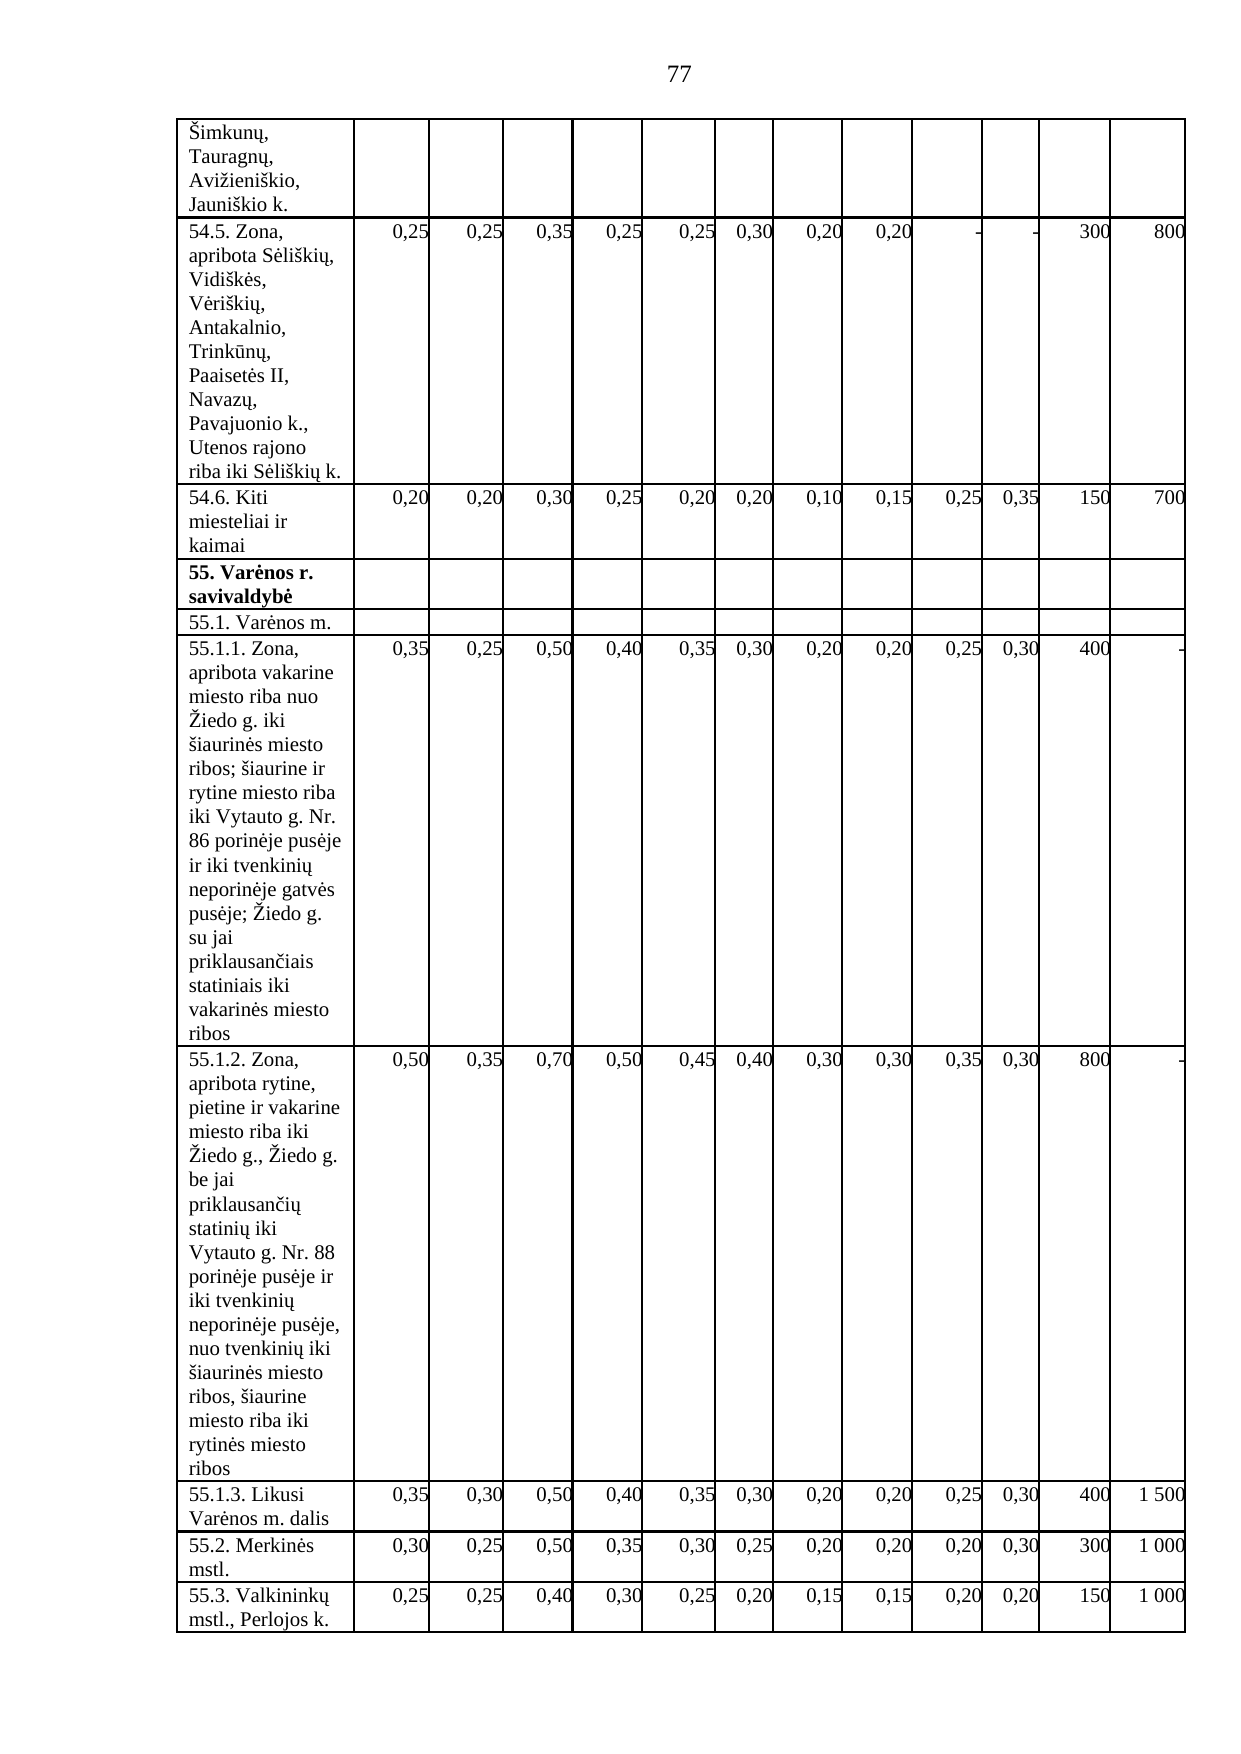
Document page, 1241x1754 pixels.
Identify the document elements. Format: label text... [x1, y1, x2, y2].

table_cell 0,20 [983, 1583, 1038, 1631]
table_cell 800 [1111, 219, 1184, 483]
table_cell 300 [1040, 1533, 1109, 1581]
table_cell 0,40 [716, 1047, 772, 1480]
table_cell 54.5. Zona, apribota Sėliškių, Vidiškės, Vėriškių, Antakalnio, Trinkūnų, Paaisetės II, Navazų, Pavajuonio k., Utenos rajono riba iki Sėliškių k. [178, 219, 353, 483]
table_cell [716, 120, 772, 216]
table_cell [1111, 610, 1184, 634]
table_cell 0,25 [355, 219, 428, 483]
table_cell [504, 610, 571, 634]
table_cell 0,25 [913, 1482, 981, 1530]
table_cell 0,25 [643, 219, 714, 483]
table_cell [574, 560, 641, 608]
table_cell - [983, 120, 1038, 216]
table_cell [355, 560, 428, 608]
table_cell 0,35 [430, 1047, 502, 1480]
table_cell 0,30 [983, 1533, 1038, 1581]
table_cell - [1111, 1047, 1184, 1480]
table_cell [355, 610, 428, 634]
table_cell 1 000 [1111, 1583, 1184, 1631]
table_cell 0,50 [504, 636, 571, 1045]
table_cell 0,30 [716, 636, 772, 1045]
table_cell Šimkunų, Tauragnų, Avižieniškio, Jauniškio k. [178, 120, 353, 216]
table_cell 0,25 [913, 485, 981, 557]
table_cell 400 [1040, 1482, 1109, 1530]
table_cell 0,20 [774, 636, 841, 1045]
table_cell [430, 120, 502, 216]
table_cell [843, 610, 911, 634]
table_cell 0,20 [774, 219, 841, 483]
table_cell - [913, 219, 981, 483]
table_cell 55. Varėnos r. savivaldybė [178, 560, 353, 608]
table_cell [774, 120, 841, 216]
table_cell - [1111, 636, 1184, 1045]
table_cell [716, 610, 772, 634]
table_cell 0,20 [355, 485, 428, 557]
table_cell [504, 560, 571, 608]
table_cell 0,35 [574, 1533, 641, 1581]
table_cell 0,25 [430, 1583, 502, 1631]
table_cell 0,10 [774, 485, 841, 557]
table_cell 150 [1040, 485, 1109, 557]
table_cell [430, 610, 502, 634]
table_cell [1040, 610, 1109, 634]
table_cell 0,20 [843, 636, 911, 1045]
table_cell 0,20 [843, 1482, 911, 1530]
table_cell 0,20 [774, 1533, 841, 1581]
table_cell 0,20 [643, 485, 714, 557]
table_cell [1040, 120, 1109, 216]
table_cell 0,40 [504, 1583, 571, 1631]
table_cell 0,70 [504, 1047, 571, 1480]
table_cell 0,35 [355, 1482, 428, 1530]
table_cell 0,35 [355, 636, 428, 1045]
table_cell 0,25 [430, 636, 502, 1045]
table_cell 0,15 [774, 1583, 841, 1631]
table_cell [504, 120, 571, 216]
table_cell 0,20 [774, 1482, 841, 1530]
table_cell 0,20 [913, 1583, 981, 1631]
table_cell [983, 560, 1038, 608]
table_cell 55.1. Varėnos m. [178, 610, 353, 634]
table_cell [913, 560, 981, 608]
table_cell 0,20 [913, 1533, 981, 1581]
table_cell 0,35 [643, 1482, 714, 1530]
table_cell 0,30 [983, 636, 1038, 1045]
table_cell 0,15 [843, 485, 911, 557]
table_cell 0,30 [843, 1047, 911, 1480]
table_cell [716, 560, 772, 608]
table_cell 0,25 [913, 636, 981, 1045]
table_cell - [913, 120, 981, 216]
table_cell 0,30 [716, 219, 772, 483]
table_cell 0,25 [430, 219, 502, 483]
table_cell 1 000 [1111, 1533, 1184, 1581]
table_cell 0,25 [355, 1583, 428, 1631]
table_cell [1040, 560, 1109, 608]
table_cell [574, 610, 641, 634]
table_cell 0,40 [574, 636, 641, 1045]
table_cell 0,20 [716, 1583, 772, 1631]
table_cell 800 [1040, 1047, 1109, 1480]
table_cell 300 [1040, 219, 1109, 483]
table_cell [1111, 560, 1184, 608]
table_cell 55.3. Valkininkų mstl., Perlojos k. [178, 1583, 353, 1631]
table_cell 0,25 [574, 485, 641, 557]
table_cell 0,50 [504, 1533, 571, 1581]
table_cell 700 [1111, 485, 1184, 557]
table_cell 54.6. Kiti miesteliai ir kaimai [178, 485, 353, 557]
table_cell [643, 120, 714, 216]
table_cell 0,35 [983, 485, 1038, 557]
table_cell 0,25 [643, 1583, 714, 1631]
table_cell [774, 610, 841, 634]
table_cell 0,20 [716, 485, 772, 557]
table_cell 0,30 [355, 1533, 428, 1581]
table_cell 0,25 [430, 1533, 502, 1581]
table_cell [355, 120, 428, 216]
table_cell [843, 120, 911, 216]
table_cell 0,30 [983, 1482, 1038, 1530]
table_cell 0,50 [574, 1047, 641, 1480]
table_cell 55.1.3. Likusi Varėnos m. dalis [178, 1482, 353, 1530]
table_cell [913, 610, 981, 634]
table_cell 0,30 [643, 1533, 714, 1581]
table_cell 0,15 [843, 1583, 911, 1631]
table_cell [643, 560, 714, 608]
table_cell 0,25 [716, 1533, 772, 1581]
table_cell [430, 560, 502, 608]
table_cell [843, 560, 911, 608]
table_cell 0,35 [913, 1047, 981, 1480]
table_cell [983, 610, 1038, 634]
table_cell - [983, 219, 1038, 483]
table_cell 0,20 [843, 219, 911, 483]
table_cell 400 [1040, 636, 1109, 1045]
table_cell 0,35 [504, 219, 571, 483]
table_cell 0,40 [574, 1482, 641, 1530]
table_cell 0,50 [355, 1047, 428, 1480]
table_cell 55.1.1. Zona, apribota vakarine miesto riba nuo Žiedo g. iki šiaurinės miesto ribos; šiaurine ir rytine miesto riba iki Vytauto g. Nr. 86 porinėje pusėje ir iki tvenkinių neporinėje gatvės pusėje; Žiedo g. su jai priklausančiais statiniais iki vakarinės miesto ribos [178, 636, 353, 1045]
table_cell 0,25 [574, 219, 641, 483]
table_cell 0,35 [643, 636, 714, 1045]
table_cell 0,45 [643, 1047, 714, 1480]
table_cell 55.1.2. Zona, apribota rytine, pietine ir vakarine miesto riba iki Žiedo g., Žiedo g. be jai priklausančių statinių iki Vytauto g. Nr. 88 porinėje pusėje ir iki tvenkinių neporinėje pusėje, nuo tvenkinių iki šiaurinės miesto ribos, šiaurine miesto riba iki rytinės miesto ribos [178, 1047, 353, 1480]
table_cell 150 [1040, 1583, 1109, 1631]
table_cell 1 500 [1111, 1482, 1184, 1530]
table_cell 0,20 [430, 485, 502, 557]
table_cell 0,30 [716, 1482, 772, 1530]
table_cell 0,50 [504, 1482, 571, 1530]
table_cell 0,20 [843, 1533, 911, 1581]
table_cell 0,30 [983, 1047, 1038, 1480]
table_cell [774, 560, 841, 608]
table_cell [574, 120, 641, 216]
table_cell 0,30 [574, 1583, 641, 1631]
table_cell 0,30 [774, 1047, 841, 1480]
table_cell 0,30 [430, 1482, 502, 1530]
table_cell [643, 610, 714, 634]
table_cell 0,30 [504, 485, 571, 557]
table_cell 55.2. Merkinės mstl. [178, 1533, 353, 1581]
table_cell [1111, 120, 1184, 216]
